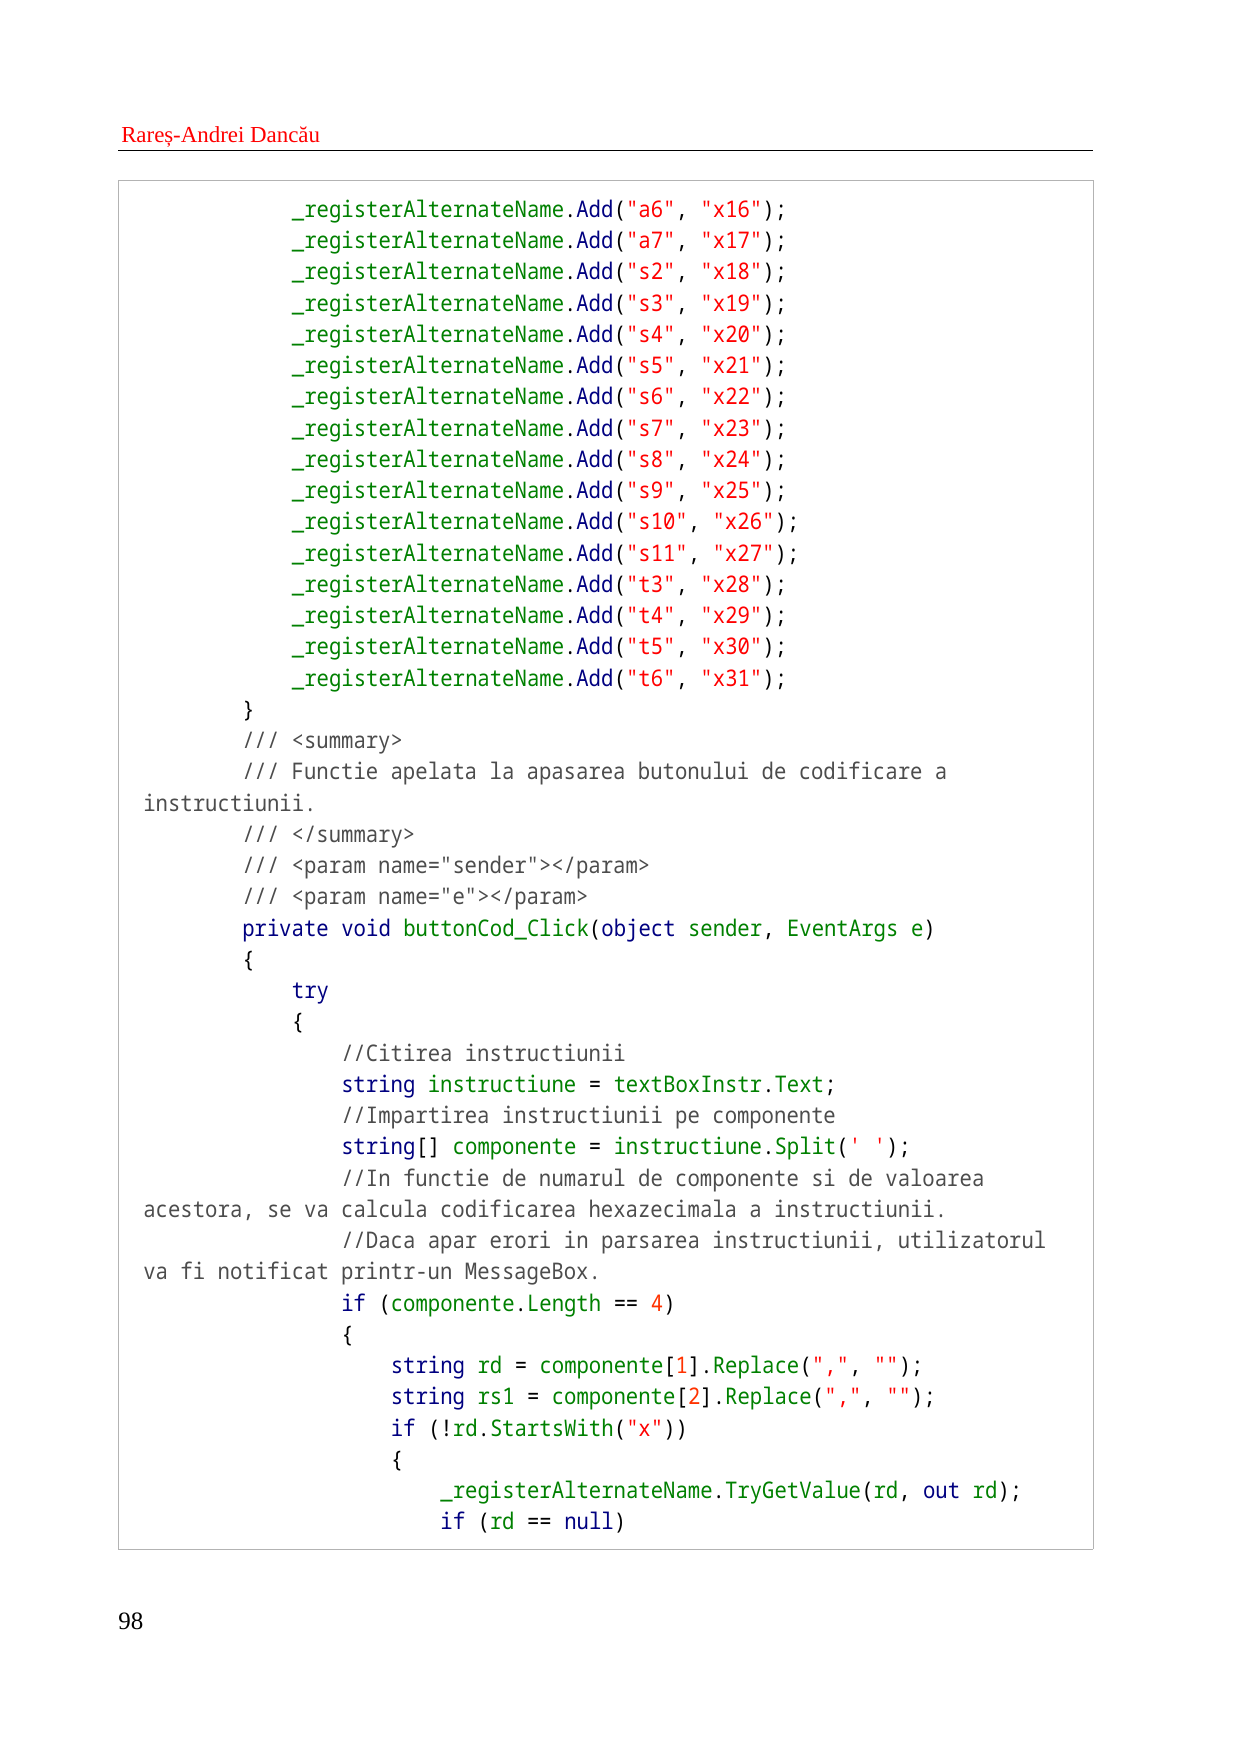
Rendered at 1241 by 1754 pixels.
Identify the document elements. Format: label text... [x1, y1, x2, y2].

text _registerAlternateName.Add("t4", "x29"); [119, 586, 1093, 618]
text _registerAlternateName.Add("s7", "x23"); [119, 399, 1093, 430]
text _registerAlternateName.Add("s5", "x21"); [119, 336, 1093, 368]
text string instructiune = textBoxInstr.Text; [119, 1055, 1093, 1086]
text { [119, 1430, 1093, 1461]
text _registerAlternateName.Add("t3", "x28"); [119, 555, 1093, 586]
text //In functie de numarul de componente si de valoarea acestora, se va calcula codificarea hexazecimala a instructiunii. [119, 1149, 1093, 1211]
text _registerAlternateName.Add("s6", "x22"); [119, 368, 1093, 399]
text if (!rd.StartsWith("x")) [119, 1399, 1093, 1430]
text _registerAlternateName.Add("s9", "x25"); [119, 461, 1093, 493]
text _registerAlternateName.Add("s3", "x19"); [119, 274, 1093, 305]
text string rs1 = componente[2].Replace(",", ""); [119, 1368, 1093, 1399]
text //Daca apar erori in parsarea instructiunii, utilizatorul va fi notificat printr-un MessageBox. [119, 1211, 1093, 1274]
text _registerAlternateName.Add("s2", "x18"); [119, 243, 1093, 274]
text _registerAlternateName.Add("t5", "x30"); [119, 618, 1093, 649]
text _registerAlternateName.TryGetValue(rd, out rd); [119, 1461, 1093, 1493]
text /// <param name="e"></param> [119, 868, 1093, 899]
text if (componente.Length == 4) [119, 1274, 1093, 1305]
text //Citirea instructiunii [119, 1024, 1093, 1055]
text private void buttonCod_Click(object sender, EventArgs e) [119, 899, 1093, 930]
text try [119, 961, 1093, 993]
text //Impartirea instructiunii pe componente [119, 1086, 1093, 1118]
text _registerAlternateName.Add("a6", "x16"); [119, 181, 1093, 211]
text _registerAlternateName.Add("a7", "x17"); [119, 211, 1093, 243]
text /// </summary> [119, 805, 1093, 836]
text _registerAlternateName.Add("s4", "x20"); [119, 305, 1093, 336]
text _registerAlternateName.Add("s11", "x27"); [119, 524, 1093, 555]
text { [119, 1305, 1093, 1336]
text _registerAlternateName.Add("s10", "x26"); [119, 493, 1093, 524]
text if (rd == null) [119, 1493, 1093, 1549]
text } [119, 680, 1093, 711]
text _registerAlternateName.Add("t6", "x31"); [119, 649, 1093, 680]
text _registerAlternateName.Add("s8", "x24"); [119, 430, 1093, 461]
text /// <summary> [119, 711, 1093, 743]
text string[] componente = instructiune.Split(' '); [119, 1118, 1093, 1149]
text /// Functie apelata la apasarea butonului de codificare a instructiunii. [119, 743, 1093, 805]
text { [119, 993, 1093, 1024]
text /// <param name="sender"></param> [119, 836, 1093, 868]
text { [119, 930, 1093, 961]
text string rd = componente[1].Replace(",", ""); [119, 1336, 1093, 1368]
